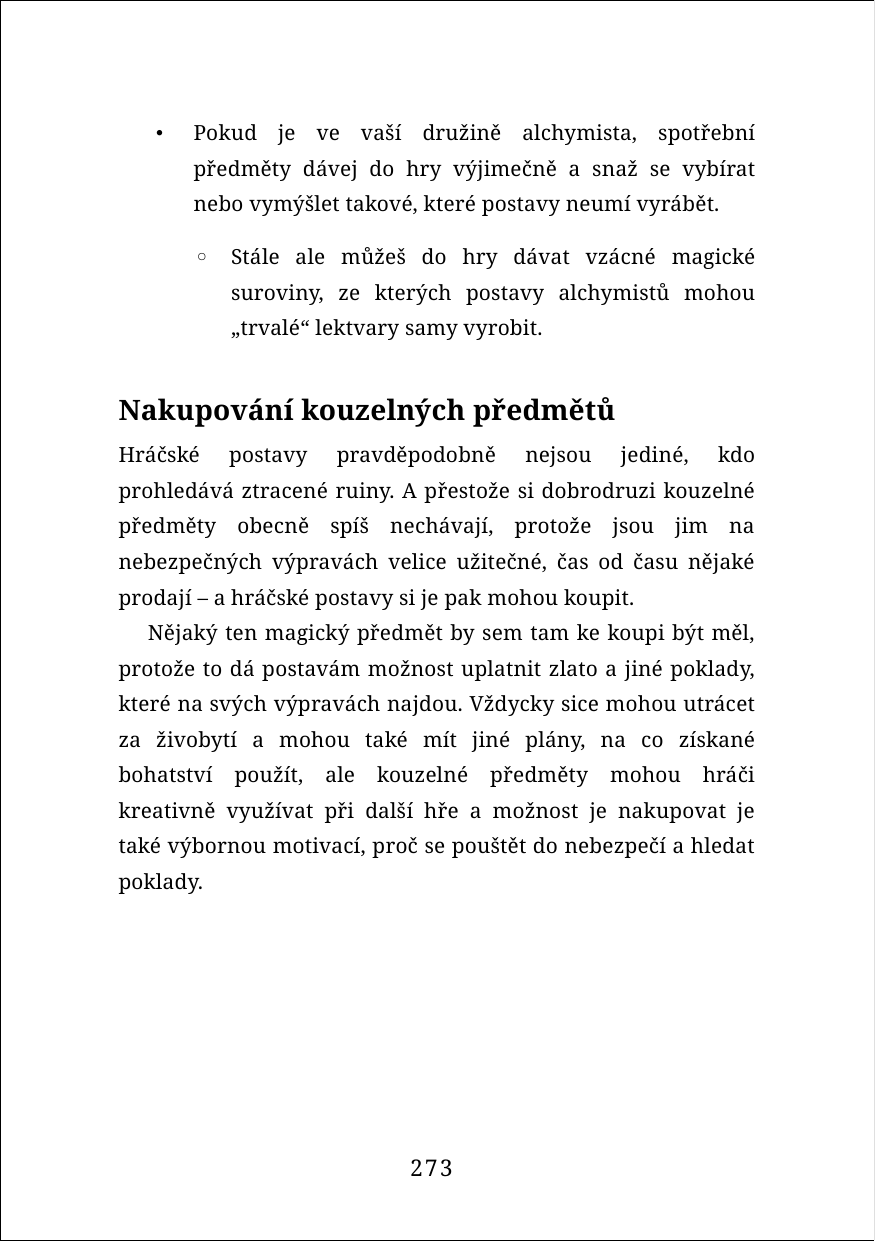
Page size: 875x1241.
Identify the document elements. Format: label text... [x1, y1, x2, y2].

list Pokud je ve vaší družině alchymista, spotřební předměty dávej do hry výjimečně a snaž se vybírat nebo vymýšlet takové, které postavy neumí vyrábět. [156, 118, 756, 218]
text Hráčské postavy pravděpodobně nejsou jediné, kdo prohledává ztracené ruiny. A přestože si dobrodruzi kouzelné předměty obecně spíš nechávají, protože jsou jim na nebezpečných výpravách velice užitečné, čas od času nějaké prodají – a hráčské postavy si je pak mohou koupit. Nějaký ten magický předmět by sem tam ke koupi být měl, protože to dá postavám možnost uplatnit zlato a jiné poklady, které na svých výpravách najdou. Vždycky sice mohou utrácet za živobytí a mohou také mít jiné plány, na co získané bohatství použít, ale kouzelné předměty mohou hráči kreativně využívat při další hře a možnost je nakupovat je také výbornou motivací, proč se pouštět do nebezpečí a hledat poklady. [118, 441, 756, 895]
list Stále ale můžeš do hry dávat vzácné magické suroviny, ze kterých postavy alchymistů mohou „trvalé“ lektvary samy vyrobit. [193, 242, 756, 342]
subtitle Nakupování kouzelných předmětů [118, 390, 756, 429]
